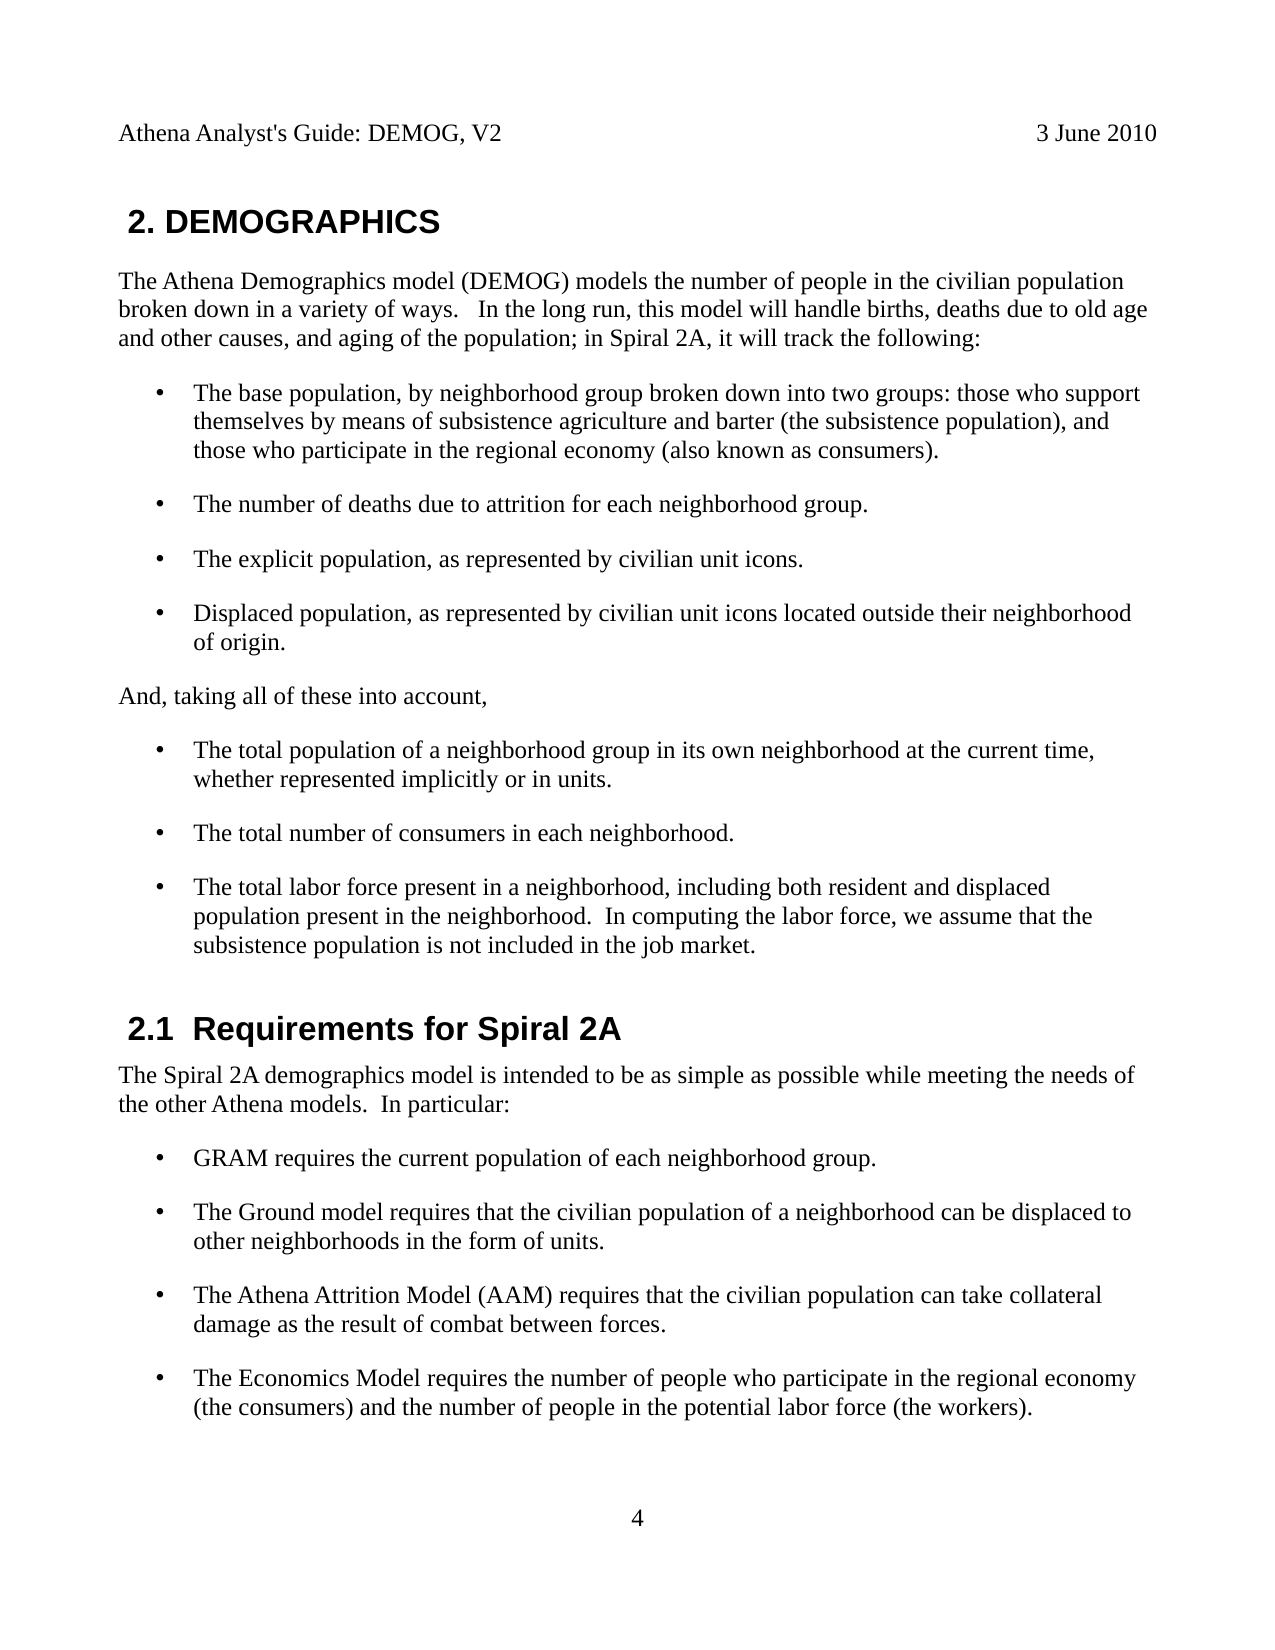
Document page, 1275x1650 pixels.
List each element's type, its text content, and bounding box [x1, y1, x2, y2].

list The total labor force present in a neighborhood, including both resident and displaced population present in the neighborhood. In computing the labor force, we assume that the subsistence population is not included in the job market. [156, 872, 1157, 959]
list GRAM requires the current population of each neighborhood group. [156, 1143, 1157, 1172]
subtitle Requirements for Spiral 2A [118, 1009, 1157, 1048]
list The number of deaths due to attrition for each neighborhood group. [156, 489, 1157, 518]
list The Economics Model requires the number of people who participate in the regional economy (the consumers) and the number of people in the potential labor force (the workers). [156, 1363, 1157, 1421]
list Displaced population, as represented by civilian unit icons located outside their neighborhood of origin. [156, 598, 1157, 655]
list The total population of a neighborhood group in its own neighborhood at the current time, whether represented implicitly or in units. [156, 735, 1157, 793]
list The Athena Attrition Model (AAM) requires that the civilian population can take collateral damage as the result of combat between forces. [156, 1281, 1157, 1338]
list The Ground model requires that the civilian population of a neighborhood can be displaced to other neighborhoods in the form of units. [156, 1197, 1157, 1255]
text And, taking all of these into account, [118, 681, 1157, 710]
subtitle Demographics [118, 202, 1157, 240]
text The Spiral 2A demographics model is intended to be as simple as possible while meeting the needs of the other Athena models. In particular: [118, 1060, 1157, 1118]
list The base population, by neighborhood group broken down into two groups: those who support themselves by means of subsistence agriculture and barter (the subsistence population), and those who participate in the regional economy (also known as consumers). [156, 378, 1157, 464]
list The total number of consumers in each neighborhood. [156, 818, 1157, 847]
list The explicit population, as represented by civilian unit icons. [156, 544, 1157, 572]
text The Athena Demographics model (DEMOG) models the number of people in the civilian population broken down in a variety of ways. In the long run, this model will handle births, deaths due to old age and other causes, and aging of the population; in Spiral 2A, it will track the following: [118, 266, 1157, 352]
